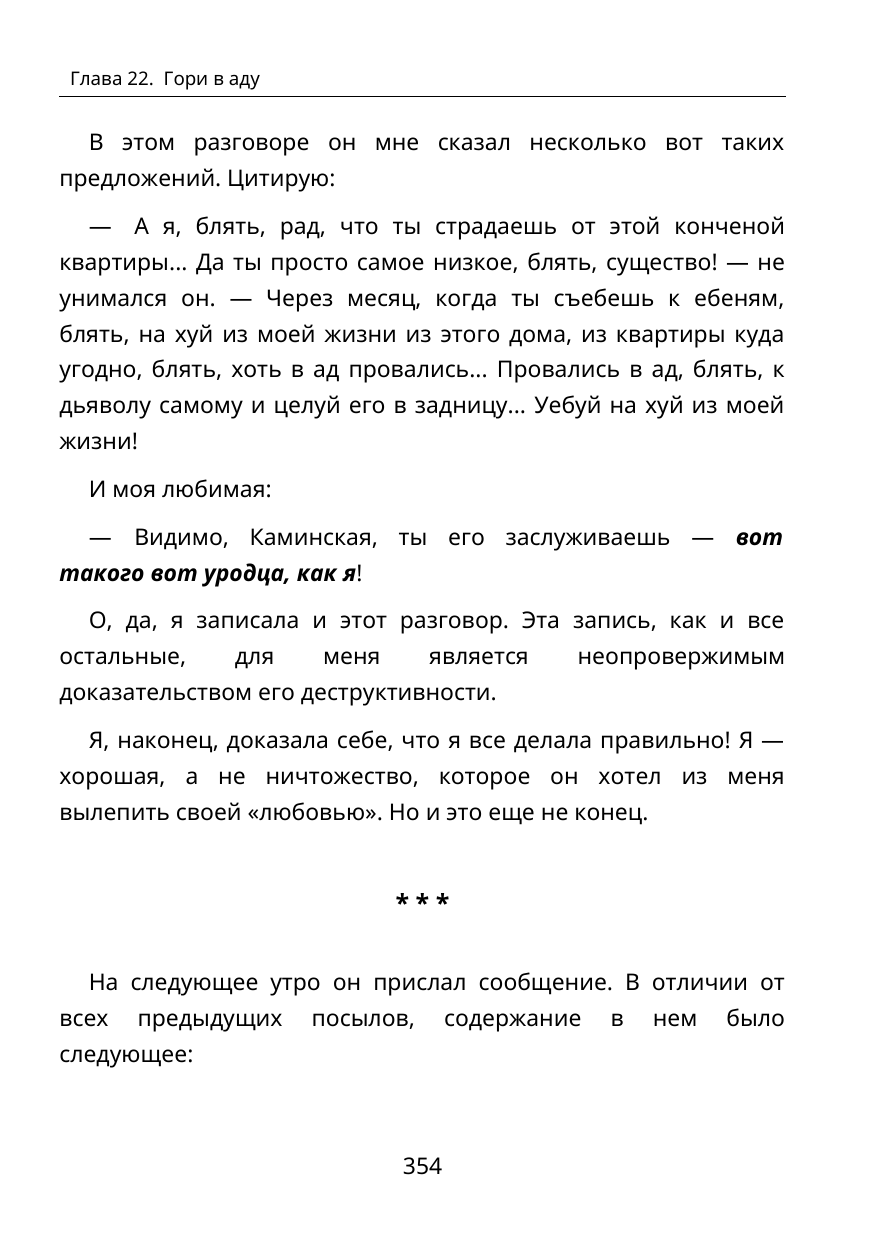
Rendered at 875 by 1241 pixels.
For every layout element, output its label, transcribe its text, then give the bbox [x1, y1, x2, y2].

subtitle * * * [59, 885, 786, 919]
list А я, блять, рад, что ты страдаешь от этой конченой квартиры... Да ты просто самое низкое, блять, существо! — не унимался он. — Через месяц, когда ты съебешь к ебеням, блять, на хуй из моей жизни из этого дома, из квартиры куда угодно, блять, хоть в ад провались... Провались в ад, блять, к дьяволу самому и целуй его в задницу... Уебуй на хуй из моей жизни! [59, 210, 786, 457]
list Видимо, Каминская, ты его заслуживаешь — вот такого вот уродца, как я! [59, 521, 786, 588]
text Я, наконец, доказала себе, что я все делала правильно! Я — хорошая, а не ничтожество, которое он хотел из меня вылепить своей «любовью». Но и это еще не конец. [59, 724, 786, 827]
text О, да, я записала и этот разговор. Эта запись, как и все остальные, для меня является неопровержимым доказательством его деструктивности. [59, 604, 786, 707]
text На следующее утро он прислал сообщение. В отличии от всех предыдущих посылов, содержание в нем было следующее: [59, 966, 786, 1069]
text И моя любимая: [59, 473, 786, 504]
text В этом разговоре он мне сказал несколько вот таких предложений. Цитирую: [59, 126, 786, 193]
